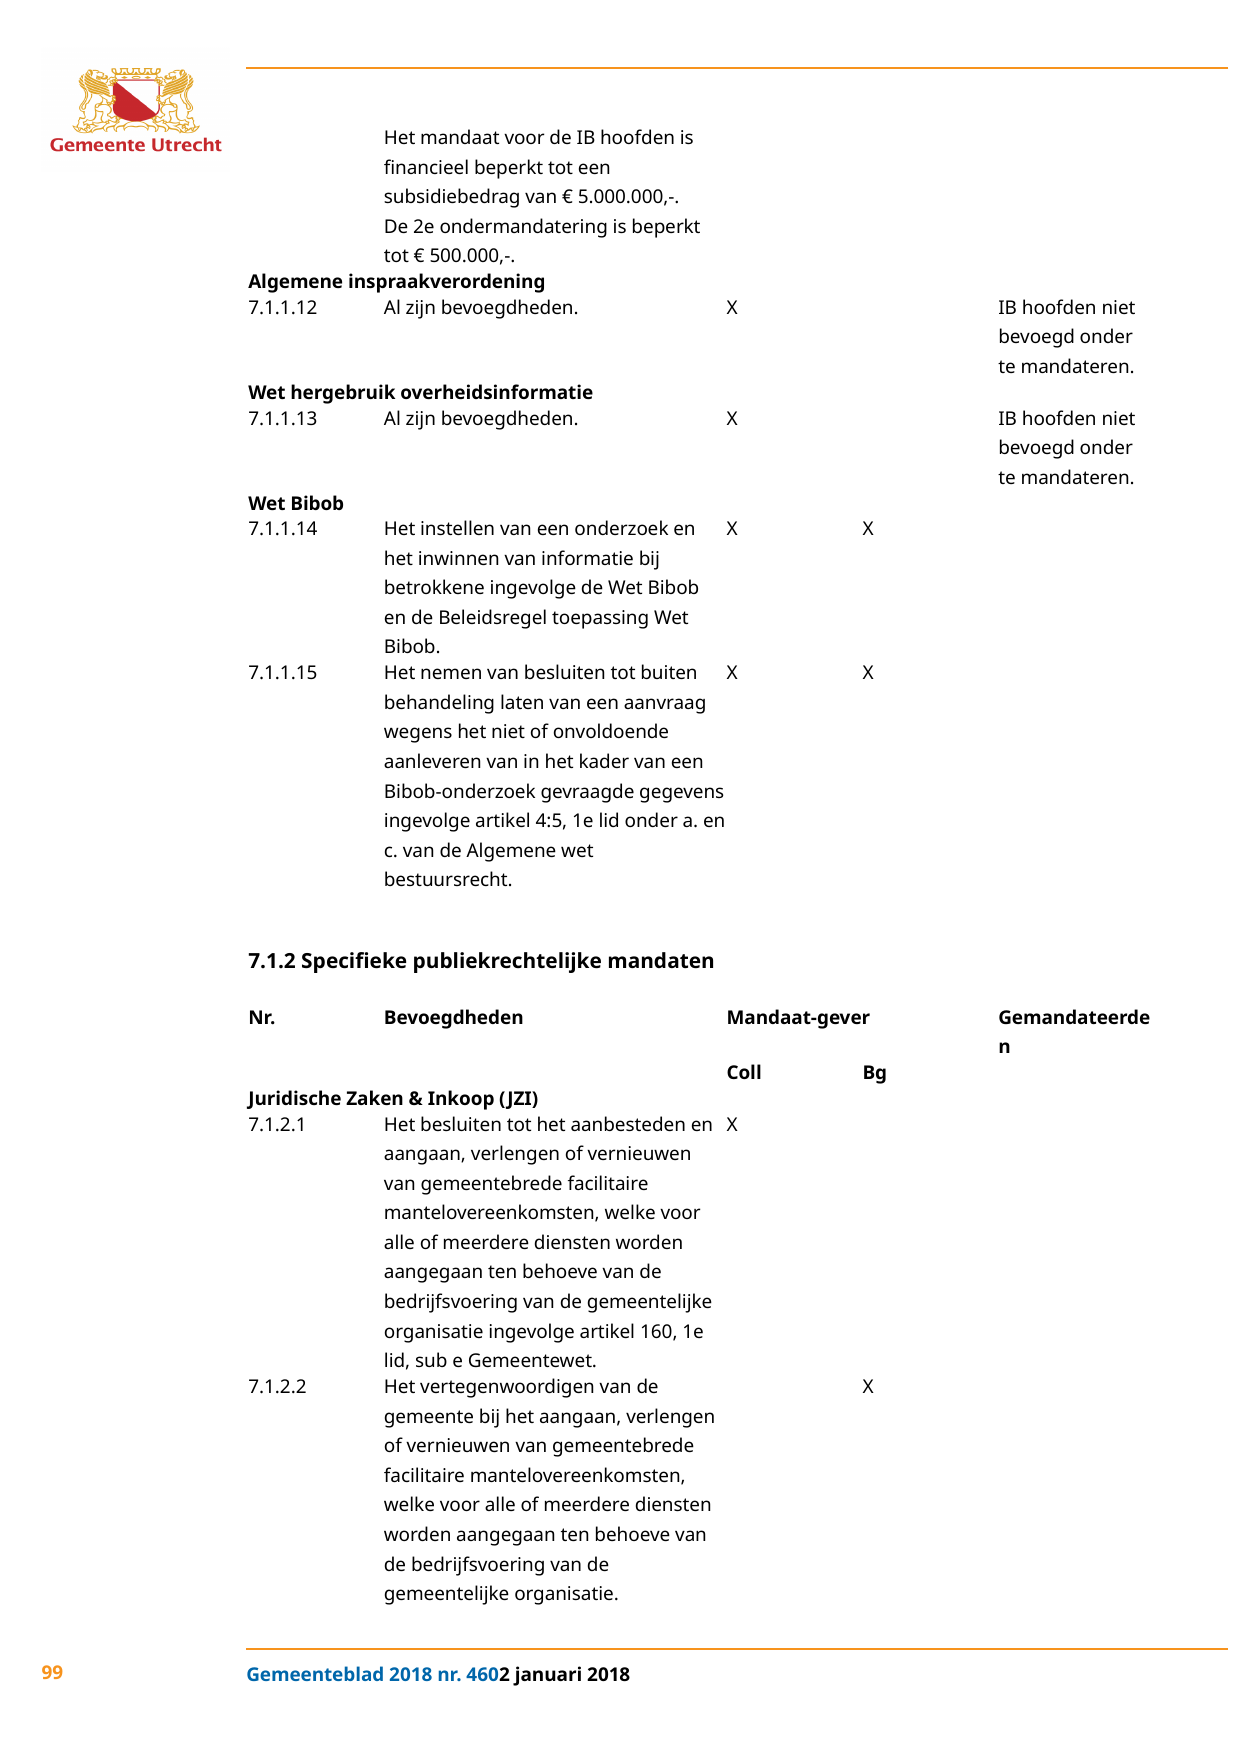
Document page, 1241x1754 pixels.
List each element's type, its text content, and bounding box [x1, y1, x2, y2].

table_cell 7.1.2.1 [248, 1111, 384, 1373]
table_header Bevoegdheden [384, 1004, 726, 1059]
table_cell [862, 95, 998, 268]
table_cell [998, 1373, 1152, 1606]
table_cell Het instellen van een onderzoek en het inwinnen van informatie bij betrokkene ingevolge de Wet Bibob en de Beleidsregel toepassing Wet Bibob. [384, 515, 726, 659]
table_cell Het mandaat voor de IB hoofden is financieel beperkt tot een subsidiebedrag van € 5.000.000,-. De 2e ondermandatering is beperkt tot € 500.000,-. [384, 95, 726, 268]
table_cell 7.1.2.2 [248, 1373, 384, 1606]
table_cell X [862, 1373, 998, 1606]
table_cell [998, 660, 1152, 892]
table_cell Wet hergebruik overheidsinformatie [248, 379, 1152, 405]
table_cell 7.1.1.13 [248, 405, 384, 490]
table_cell [248, 95, 384, 268]
table_cell Coll [726, 1059, 862, 1085]
table_cell 7.1.1.15 [248, 660, 384, 892]
table_cell [998, 1059, 1152, 1085]
table_cell [248, 1059, 384, 1085]
table_cell X [726, 1111, 862, 1373]
table_cell [862, 1111, 998, 1373]
table_header Gemandateerden [998, 1004, 1152, 1059]
table_cell [726, 1373, 862, 1606]
table_cell Het besluiten tot het aanbesteden en aangaan, verlengen of vernieuwen van gemeentebrede facilitaire mantelovereenkomsten, welke voor alle of meerdere diensten worden aangegaan ten behoeve van de bedrijfsvoering van de gemeentelijke organisatie ingevolge artikel 160, 1e lid, sub e Gemeentewet. [384, 1111, 726, 1373]
table_cell [862, 294, 998, 379]
table_cell Het vertegenwoordigen van de gemeente bij het aangaan, verlengen of vernieuwen van gemeentebrede facilitaire mantelovereenkomsten, welke voor alle of meerdere diensten worden aangegaan ten behoeve van de bedrijfsvoering van de gemeentelijke organisatie. [384, 1373, 726, 1606]
table_cell X [862, 515, 998, 659]
table_cell IB hoofden niet bevoegd onder te mandateren. [998, 294, 1152, 379]
picture [41, 47, 231, 172]
table_header Mandaat-gever [726, 1004, 998, 1059]
table_cell [384, 1059, 726, 1085]
table_cell Het nemen van besluiten tot buiten behandeling laten van een aanvraag wegens het niet of onvoldoende aanleveren van in het kader van een Bibob-onderzoek gevraagde gegevens ingevolge artikel 4:5, 1e lid onder a. en c. van de Algemene wet bestuursrecht. [384, 660, 726, 892]
table_cell [862, 405, 998, 490]
table_cell Al zijn bevoegdheden. [384, 405, 726, 490]
table_cell Algemene inspraakverordening [248, 269, 1152, 294]
table_cell X [726, 515, 862, 659]
table_cell IB hoofden niet bevoegd onder te mandateren. [998, 405, 1152, 490]
table_cell Bg [862, 1059, 998, 1085]
table_cell Al zijn bevoegdheden. [384, 294, 726, 379]
table_cell 7.1.1.12 [248, 294, 384, 379]
table_cell X [726, 294, 862, 379]
text 7.1.2 Specifieke publiekrechtelijke mandaten [248, 946, 1152, 974]
table_cell X [726, 405, 862, 490]
table_cell X [726, 660, 862, 892]
table_cell X [862, 660, 998, 892]
table_cell Juridische Zaken & Inkoop (JZI) [248, 1085, 1152, 1111]
table_cell Wet Bibob [248, 490, 1152, 515]
table_cell [998, 95, 1152, 268]
table_cell [998, 515, 1152, 659]
table_cell [726, 95, 862, 268]
table_header Nr. [248, 1004, 384, 1059]
table_cell 7.1.1.14 [248, 515, 384, 659]
table_cell [998, 1111, 1152, 1373]
